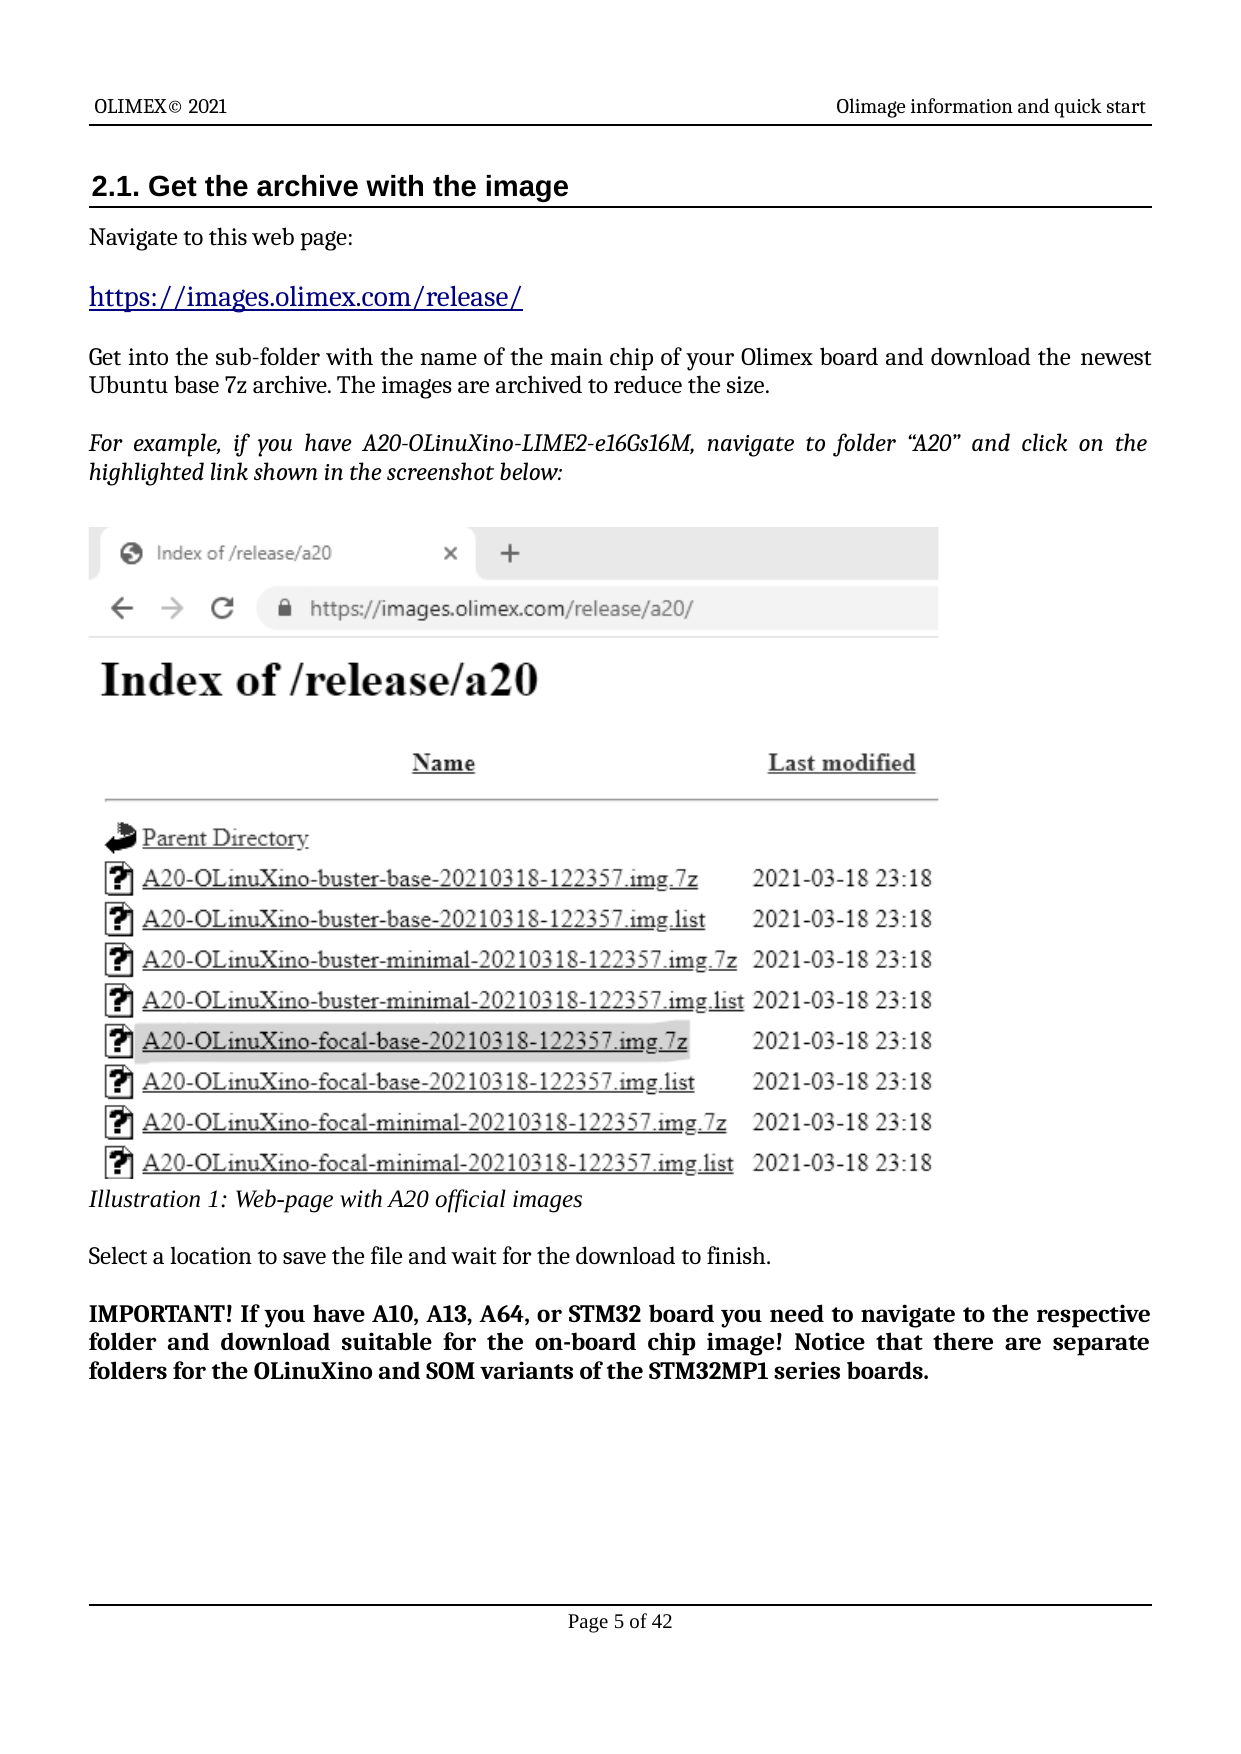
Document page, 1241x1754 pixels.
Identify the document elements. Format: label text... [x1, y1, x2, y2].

text https://images.olimex.com/release/ [88, 280, 1152, 314]
text Illustration 1: Web-page with A20 official images [88, 1179, 938, 1213]
text Select a location to save the file and wait for the download to finish. [88, 1242, 1152, 1271]
text Navigate to this web page: [88, 223, 1152, 252]
text IMPORTANT! If you have A10, A13, A64, or STM32 board you need to navigate to the respective folder and download suitable for the on-board chip image! Notice that there are separate folders for the OLinuXino and SOM variants of the STM32MP1 series boards. [88, 1299, 1152, 1386]
text Get into the sub-folder with the name of the main chip of your Olimex board and download the newest Ubuntu base 7z archive. The images are archived to reduce the size. [88, 343, 1152, 400]
subtitle 2.1. Get the archive with the image [88, 167, 1152, 208]
text For example, if you have A20-OLinuXino-LIME2-e16Gs16M, navigate to folder “A20” and click on the highlighted link shown in the screenshot below: [88, 429, 1152, 486]
picture [88, 527, 939, 1179]
